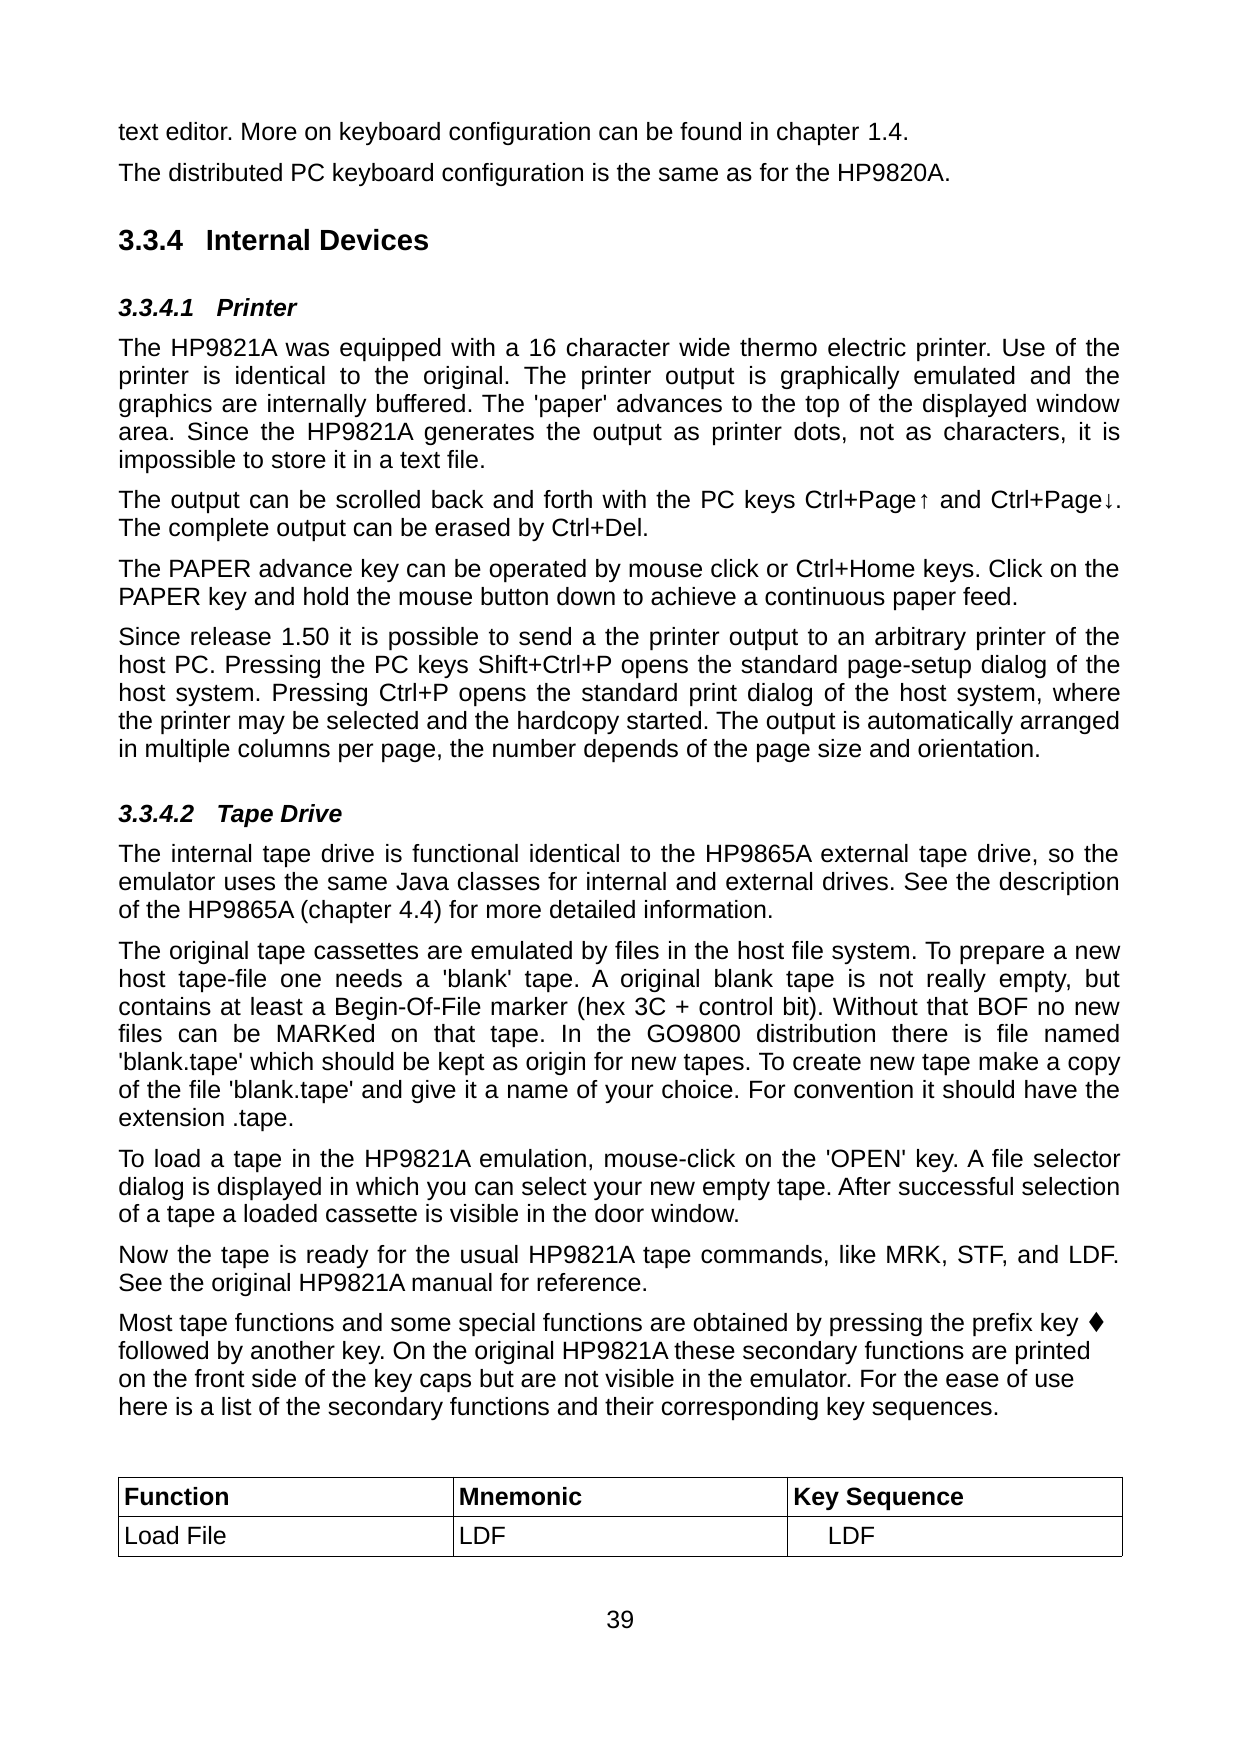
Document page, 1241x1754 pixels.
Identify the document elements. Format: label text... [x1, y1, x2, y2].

list Most tape functions and some special functions are obtained by pressing the prefix key  followed by another key. On the original HP9821A these secondary functions are printed on the front side of the key caps but are not visible in the emulator. For the ease of use here is a list of the secondary functions and their corresponding key sequences. [118, 1309, 1122, 1421]
table_header Key Sequence [788, 1478, 1122, 1516]
text The distributed PC keyboard configuration is the same as for the HP9820A. [118, 158, 1122, 186]
subtitle Printer [118, 294, 1122, 322]
text To load a tape in the HP9821A emulation, mouse-click on the 'OPEN' key. A file selector dialog is displayed in which you can select your new empty tape. After successful selection of a tape a loaded cassette is visible in the door window. [118, 1144, 1122, 1228]
text The original tape cassettes are emulated by files in the host file system. To prepare a new host tape-file one needs a 'blank' tape. A original blank tape is not really empty, but contains at least a Begin-Of-File marker (hex 3C + control bit). Without that BOF no new files can be MARKed on that tape. In the GO9800 distribution there is file named 'blank.tape' which should be kept as origin for new tapes. To create new tape make a copy of the file 'blank.tape' and give it a name of your choice. For convention it should have the extension .tape. [118, 937, 1122, 1132]
text The internal tape drive is functional identical to the HP9865A external tape drive, so the emulator uses the same Java classes for internal and external drives. See the description of the HP9865A (chapter 4.4) for more detailed information. [118, 840, 1122, 924]
text Since release 1.50 it is possible to send a the printer output to an arbitrary printer of the host PC. Pressing the PC keys Shift+Ctrl+P opens the standard page-setup dialog of the host system. Pressing Ctrl+P opens the standard print dialog of the host system, where the printer may be selected and the hardcopy started. The output is automatically arranged in multiple columns per page, the number depends of the page size and orientation. [118, 623, 1122, 763]
table_header Function [119, 1478, 453, 1516]
subtitle Internal Devices [118, 224, 1122, 257]
text The HP9821A was equipped with a 16 character wide thermo electric printer. Use of the printer is identical to the original. The printer output is graphically emulated and the graphics are internally buffered. The 'paper' advances to the top of the displayed window area. Since the HP9821A generates the output as printer dots, not as characters, it is impossible to store it in a text file. [118, 334, 1122, 474]
table_cell Load File [119, 1517, 453, 1556]
text Now the tape is ready for the usual HP9821A tape commands, like MRK, STF, and LDF. See the original HP9821A manual for reference. [118, 1241, 1122, 1297]
text text editor. More on keyboard configuration can be found in chapter 1.4. [118, 118, 1122, 146]
text The PAPER advance key can be operated by mouse click or Ctrl+Home keys. Click on the PAPER key and hold the mouse button down to achieve a continuous paper feed. [118, 555, 1122, 611]
table_cell LDF [454, 1517, 787, 1556]
table_cell LDF [788, 1517, 1122, 1556]
text The output can be scrolled back and forth with the PC keys Ctrl+Page↑ and Ctrl+Page↓. The complete output can be erased by Ctrl+Del. [118, 486, 1122, 542]
table_header Mnemonic [454, 1478, 787, 1516]
subtitle Tape Drive [118, 800, 1122, 828]
